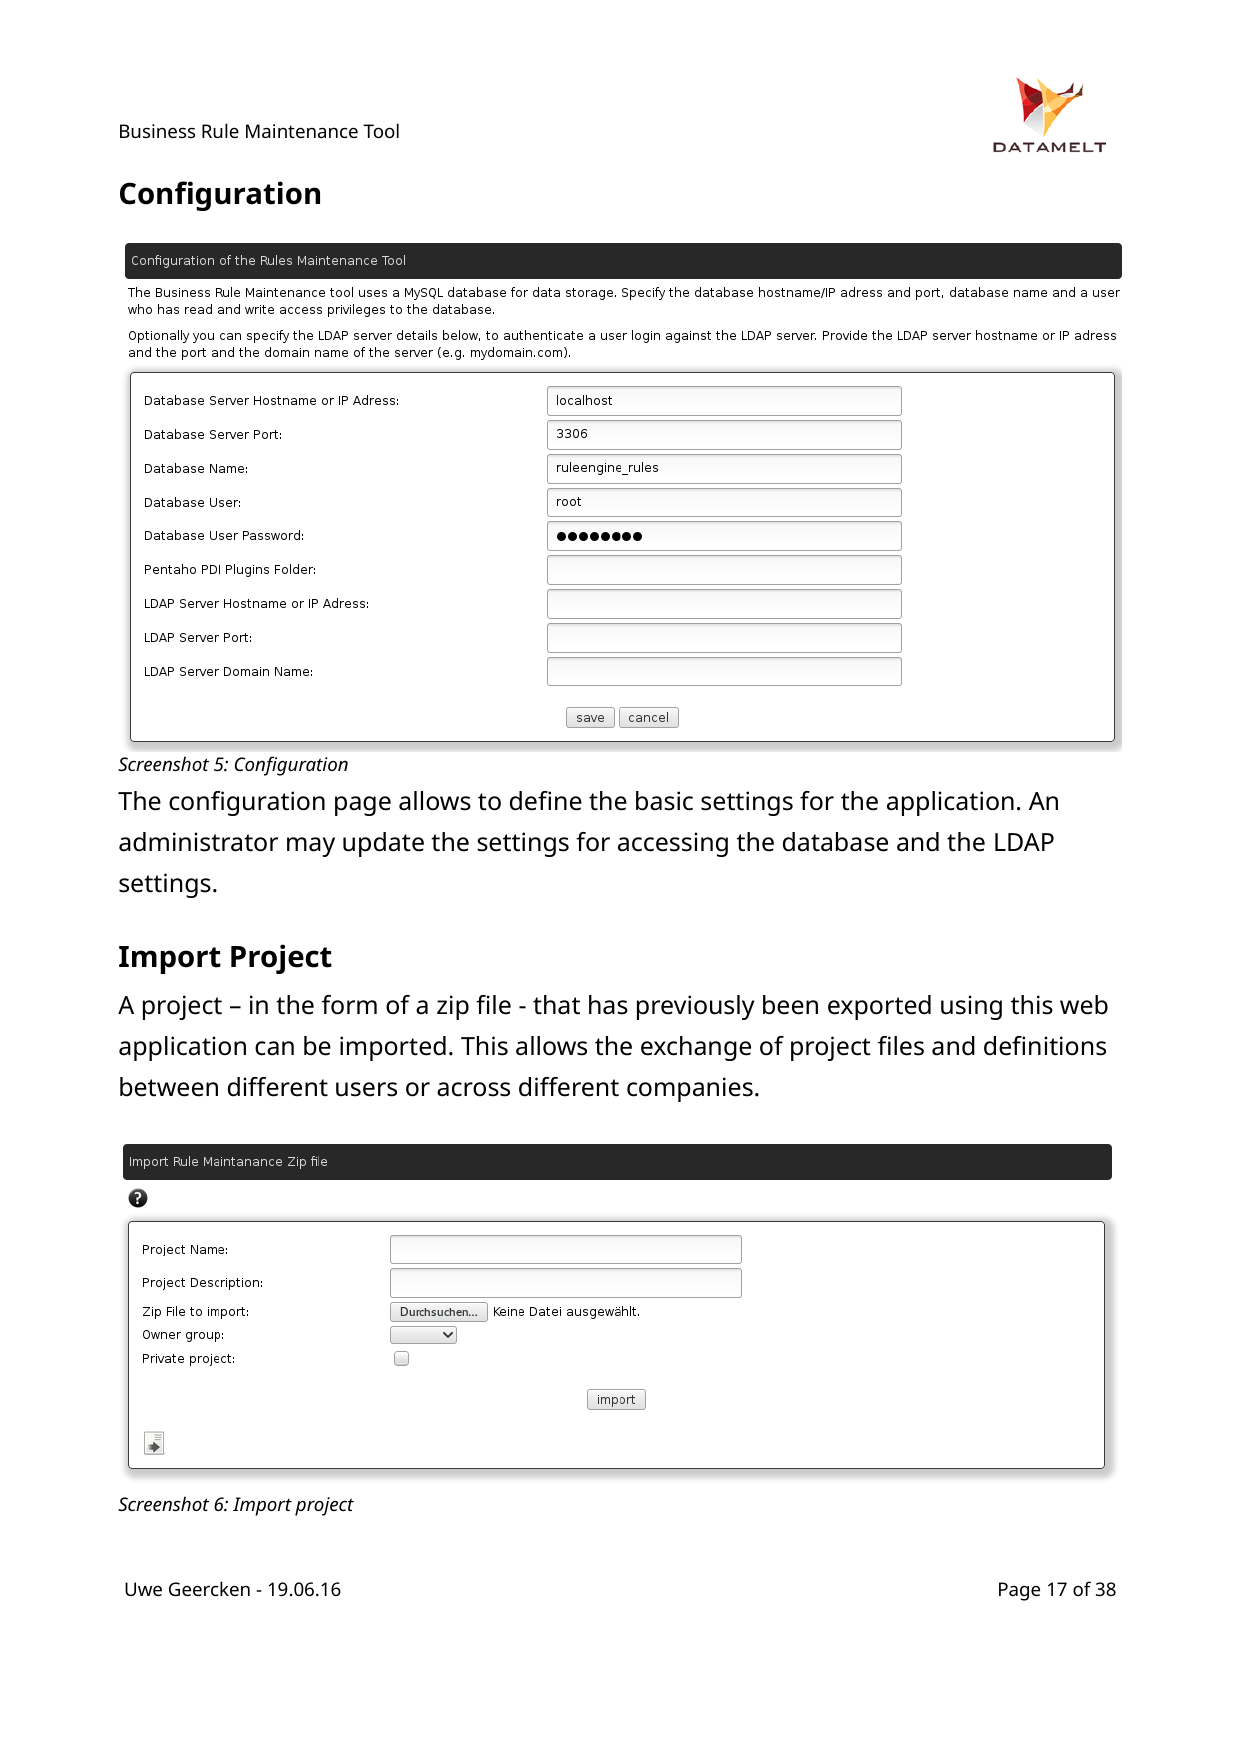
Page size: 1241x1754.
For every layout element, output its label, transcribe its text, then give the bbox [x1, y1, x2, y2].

text [118, 226, 1122, 237]
text Screenshot 6: Import project [118, 1492, 1122, 1517]
text Screenshot 5: Configuration [118, 752, 1122, 777]
text The configuration page allows to define the basic settings for the application. An administrator may update the settings for accessing the database and the LDAP settings. [118, 777, 1122, 899]
subtitle Configuration [118, 173, 1122, 213]
picture [992, 69, 1107, 160]
subtitle Import Project [118, 936, 1122, 976]
text A project – in the form of a zip file - that has previously been exported using this web application can be imported. This allows the exchange of project files and definitions between different users or across different companies. [118, 988, 1122, 1104]
picture [118, 237, 1123, 752]
picture [118, 1137, 1123, 1492]
